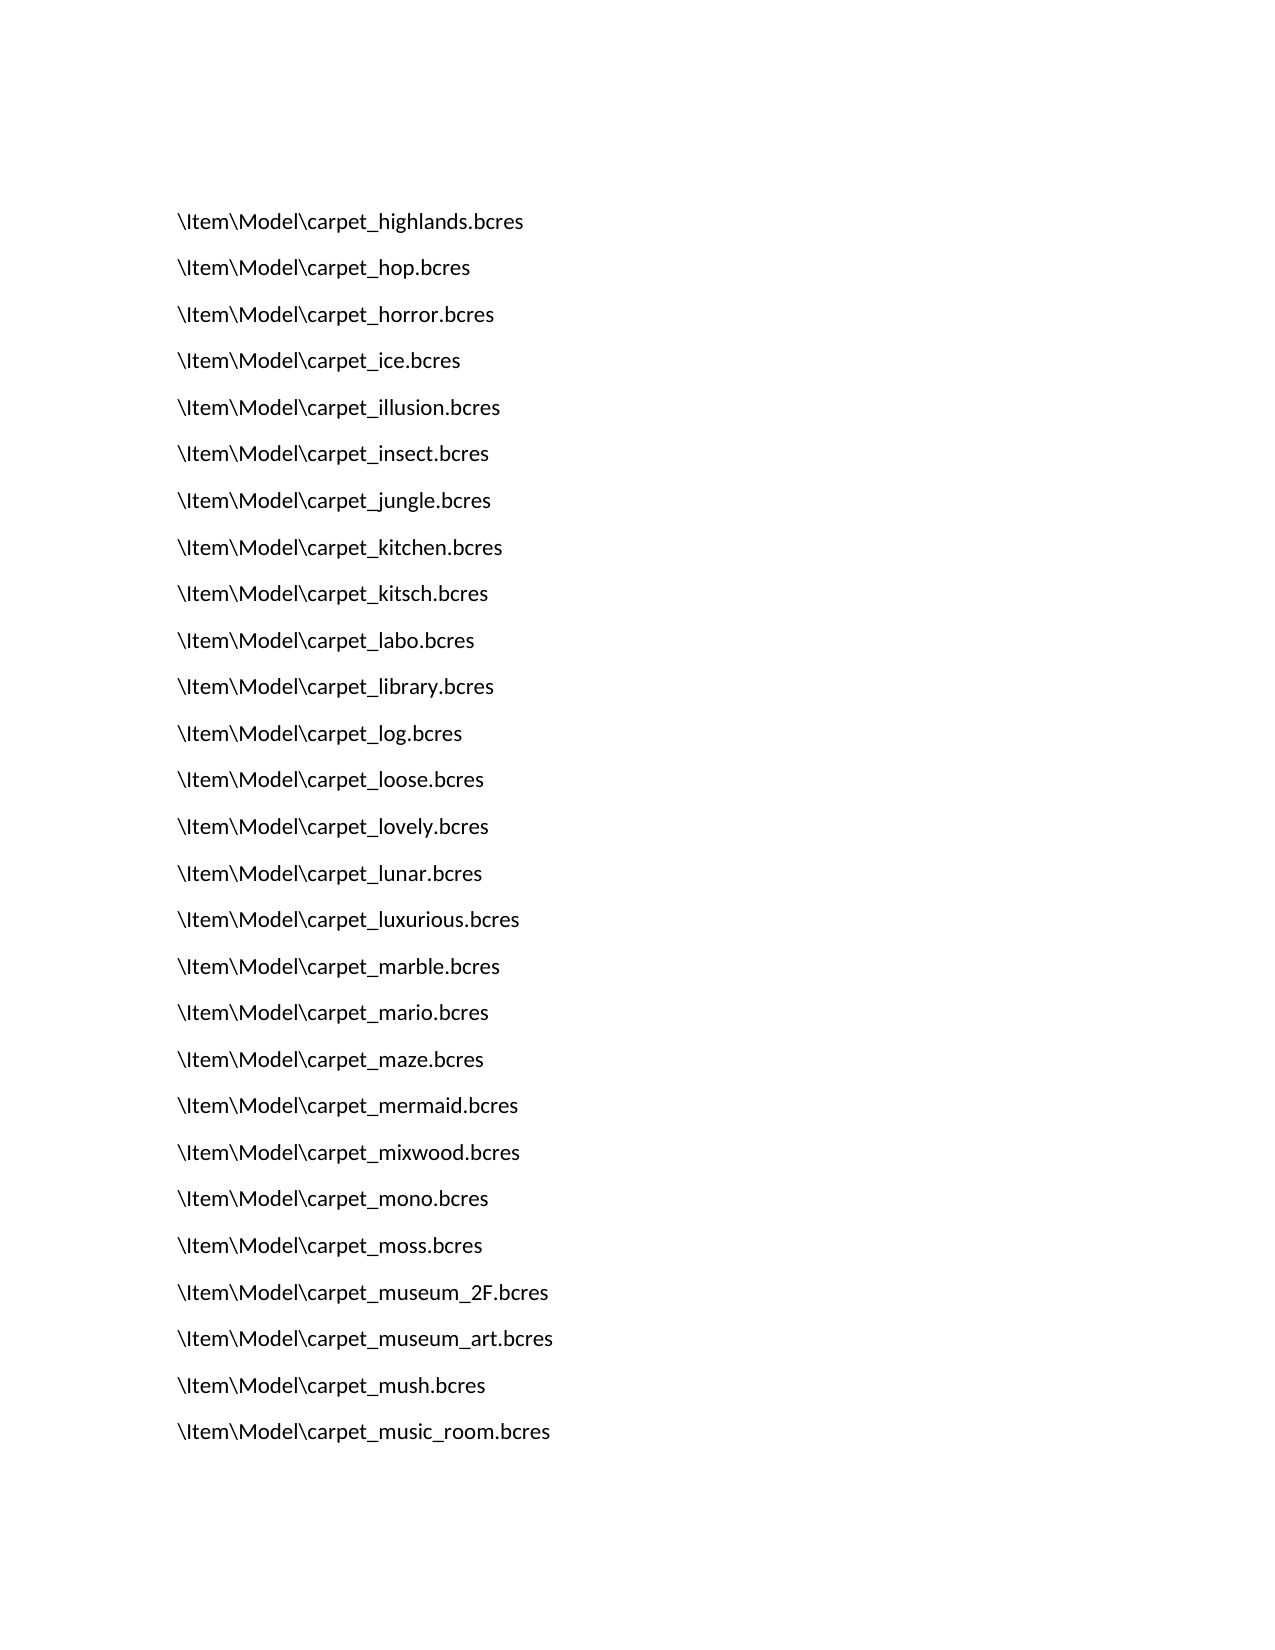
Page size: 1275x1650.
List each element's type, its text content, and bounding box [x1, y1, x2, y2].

text \Item\Model\carpet_music_room.bcres [177, 1417, 1098, 1445]
text \Item\Model\carpet_labo.bcres [177, 626, 1098, 654]
text \Item\Model\carpet_mush.bcres [177, 1371, 1098, 1399]
text \Item\Model\carpet_marble.bcres [177, 952, 1098, 980]
text \Item\Model\carpet_mono.bcres [177, 1184, 1098, 1213]
text \Item\Model\carpet_illusion.bcres [177, 393, 1098, 421]
text \Item\Model\carpet_ice.bcres [177, 346, 1098, 374]
text \Item\Model\carpet_maze.bcres [177, 1045, 1098, 1073]
text \Item\Model\carpet_museum_2F.bcres [177, 1278, 1098, 1306]
text \Item\Model\carpet_kitsch.bcres [177, 579, 1098, 607]
text \Item\Model\carpet_lovely.bcres [177, 812, 1098, 840]
text \Item\Model\carpet_mermaid.bcres [177, 1091, 1098, 1119]
text \Item\Model\carpet_lunar.bcres [177, 859, 1098, 887]
text \Item\Model\carpet_kitchen.bcres [177, 533, 1098, 561]
text \Item\Model\carpet_insect.bcres [177, 439, 1098, 468]
text \Item\Model\carpet_highlands.bcres [177, 207, 1098, 235]
text \Item\Model\carpet_library.bcres [177, 672, 1098, 700]
text \Item\Model\carpet_horror.bcres [177, 300, 1098, 328]
text \Item\Model\carpet_mario.bcres [177, 998, 1098, 1026]
text \Item\Model\carpet_log.bcres [177, 719, 1098, 747]
text \Item\Model\carpet_moss.bcres [177, 1231, 1098, 1259]
text \Item\Model\carpet_mixwood.bcres [177, 1138, 1098, 1166]
text \Item\Model\carpet_jungle.bcres [177, 486, 1098, 514]
text \Item\Model\carpet_loose.bcres [177, 766, 1098, 793]
text \Item\Model\carpet_museum_art.bcres [177, 1324, 1098, 1352]
text \Item\Model\carpet_luxurious.bcres [177, 905, 1098, 933]
text \Item\Model\carpet_hop.bcres [177, 253, 1098, 281]
